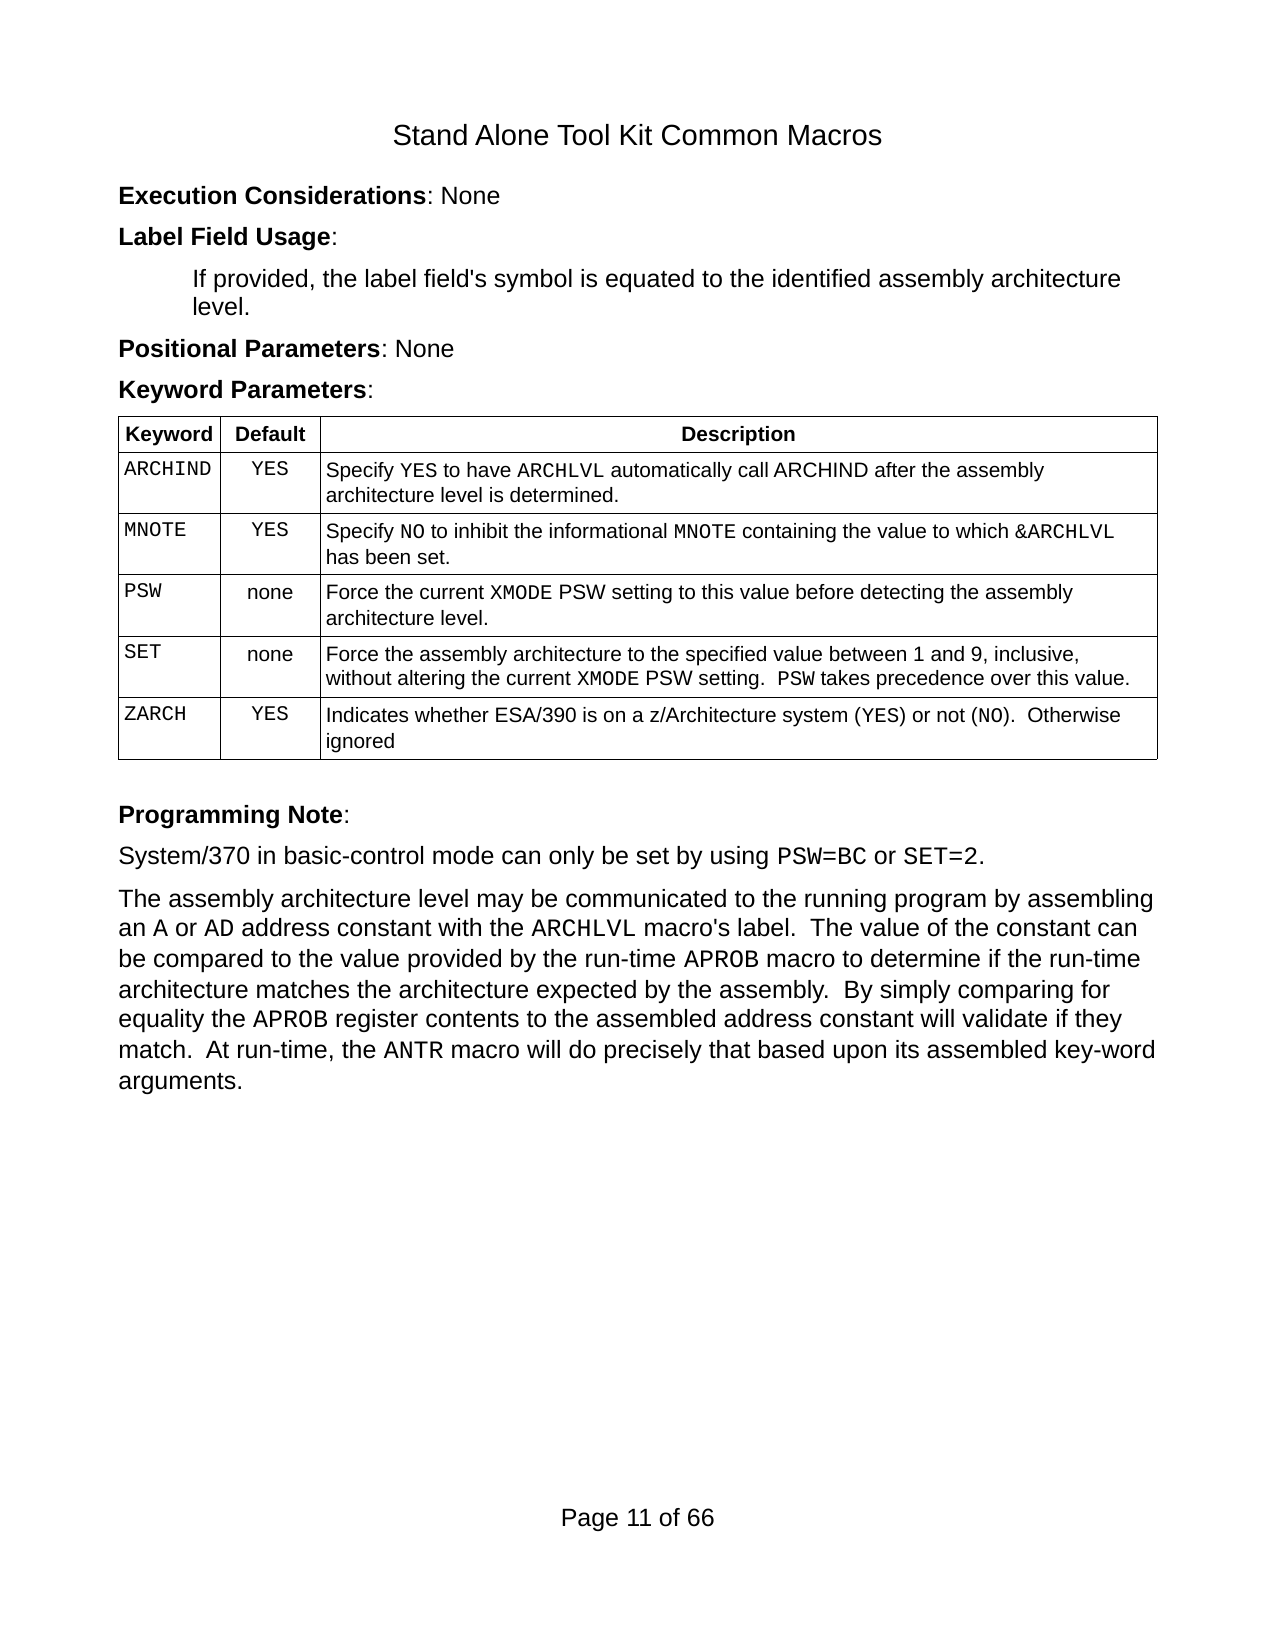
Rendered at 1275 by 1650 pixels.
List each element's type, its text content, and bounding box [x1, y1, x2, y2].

text Label Field Usage: [118, 222, 1157, 251]
table_cell SET [119, 637, 220, 697]
text If provided, the label field's symbol is equated to the identified assembly architecture level. [192, 264, 1157, 321]
table_cell Force the assembly architecture to the specified value between 1 and 9, inclusive, without altering the current XMODE PSW setting. PSW takes precedence over this value. [321, 637, 1157, 697]
table_cell Specify YES to have ARCHLVL automatically call ARCHIND after the assembly architecture level is determined. [321, 453, 1157, 513]
table_cell Force the current XMODE PSW setting to this value before detecting the assembly architecture level. [321, 575, 1157, 636]
text Positional Parameters: None [118, 334, 1157, 362]
table_cell ARCHIND [119, 453, 220, 513]
table_cell YES [221, 514, 320, 574]
text Keyword Parameters: [118, 375, 1157, 404]
table_cell Specify NO to inhibit the informational MNOTE containing the value to which &ARCHLVL has been set. [321, 514, 1157, 574]
text System/370 in basic-control mode can only be set by using PSW=BC or SET=2. [118, 841, 1157, 872]
table_cell YES [221, 698, 320, 758]
table_cell none [221, 575, 320, 636]
text Execution Considerations: None [118, 181, 1157, 210]
text Programming Note: [118, 800, 1157, 828]
table_cell Indicates whether ESA/390 is on a z/Architecture system (YES) or not (NO). Otherwise ignored [321, 698, 1157, 758]
table_cell none [221, 637, 320, 697]
table_cell PSW [119, 575, 220, 636]
table_header Default [221, 417, 320, 452]
table_cell MNOTE [119, 514, 220, 574]
table_cell YES [221, 453, 320, 513]
text The assembly architecture level may be communicated to the running program by assembling an A or AD address constant with the ARCHLVL macro's label. The value of the constant can be compared to the value provided by the run-time APROB macro to determine if the run-time architecture matches the architecture expected by the assembly. By simply comparing for equality the APROB register contents to the assembled address constant will validate if they match. At run-time, the ANTR macro will do precisely that based upon its assembled key-word arguments. [118, 884, 1157, 1094]
table_header Keyword [119, 417, 220, 452]
table_cell ZARCH [119, 698, 220, 758]
table_header Description [321, 417, 1157, 452]
